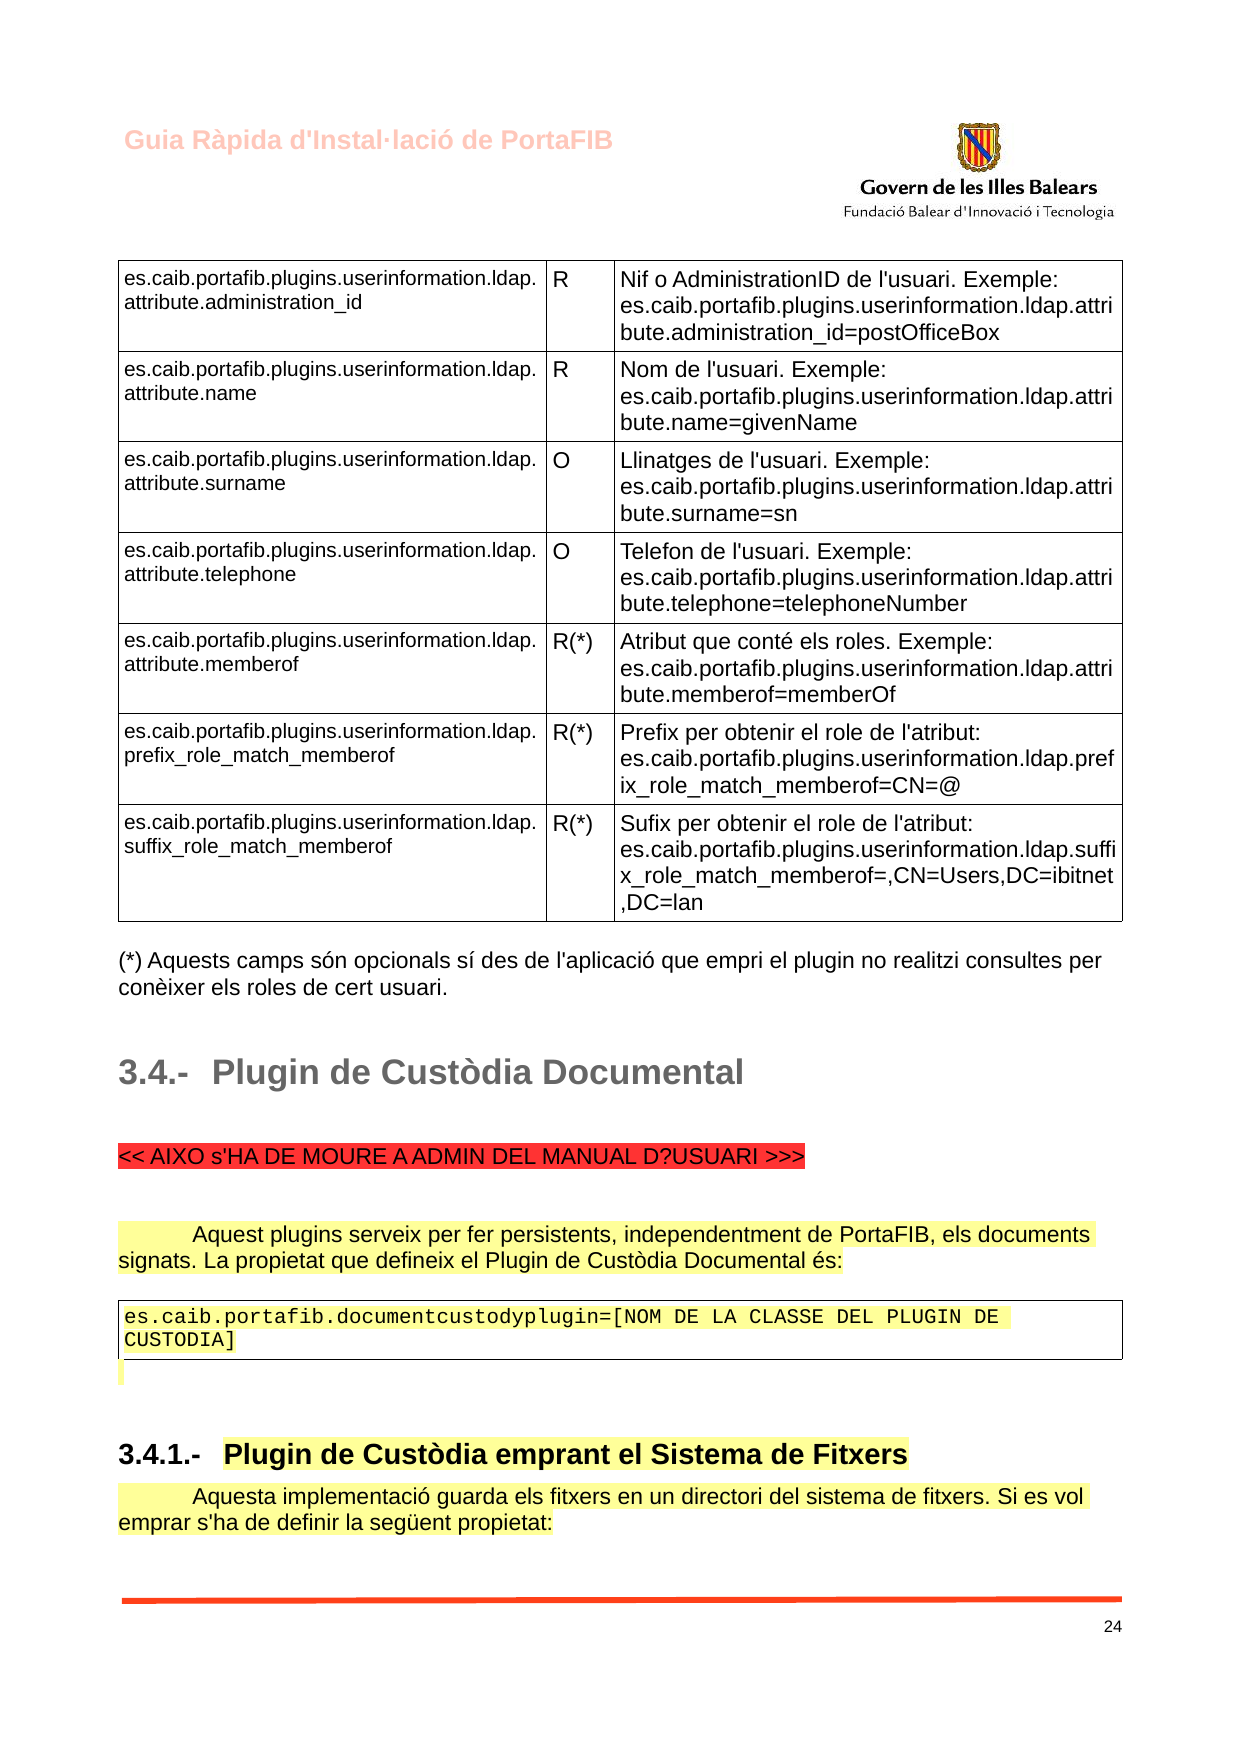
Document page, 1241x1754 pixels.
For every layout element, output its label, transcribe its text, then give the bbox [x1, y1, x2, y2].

picture [840, 123, 1117, 220]
table_cell R(*) [547, 805, 614, 921]
table_cell R [547, 352, 614, 441]
table_cell es.caib.portafib.plugins.userinformation.ldap.attribute.administration_id [119, 261, 546, 351]
table_cell Sufix per obtenir el role de l'atribut: es.caib.portafib.plugins.userinformation.ldap.suffix_role_match_memberof=,CN=Users,DC=ibitnet,DC=lan [615, 805, 1122, 921]
table_cell O [547, 442, 614, 532]
table_cell Prefix per obtenir el role de l'atribut: es.caib.portafib.plugins.userinformation.ldap.prefix_role_match_memberof=CN=@ [615, 714, 1122, 804]
table_cell es.caib.portafib.plugins.userinformation.ldap.attribute.telephone [119, 533, 546, 622]
table_cell es.caib.portafib.plugins.userinformation.ldap.attribute.name [119, 352, 546, 441]
table_cell es.caib.portafib.plugins.userinformation.ldap.attribute.memberof [119, 624, 546, 713]
table_cell es.caib.portafib.plugins.userinformation.ldap.attribute.surname [119, 442, 546, 532]
text Aquesta implementació guarda els fitxers en un directori del sistema de fitxers. Si es vol emprar s'ha de definir la següent propietat: [118, 1483, 1122, 1535]
table_cell Atribut que conté els roles. Exemple: es.caib.portafib.plugins.userinformation.ldap.attribute.memberof=memberOf [615, 624, 1122, 713]
table_cell O [547, 533, 614, 622]
text << AIXO s'HA DE MOURE A ADMIN DEL MANUAL D?USUARI >>> [118, 1143, 1122, 1169]
text (*) Aquests camps són opcionals sí des de l'aplicació que empri el plugin no realitzi consultes per conèixer els roles de cert usuari. [118, 947, 1122, 1000]
subtitle Plugin de Custòdia emprant el Sistema de Fitxers [118, 1437, 1122, 1470]
text Aquest plugins serveix per fer persistents, independentment de PortaFIB, els documents signats. La propietat que defineix el Plugin de Custòdia Documental és: [118, 1221, 1122, 1274]
table_header es.caib.portafib.documentcustodyplugin=[NOM DE LA CLASSE DEL PLUGIN DE CUSTODIA] [119, 1301, 1122, 1359]
table_cell es.caib.portafib.plugins.userinformation.ldap.suffix_role_match_memberof [119, 805, 546, 921]
table_cell R(*) [547, 714, 614, 804]
table_cell Telefon de l'usuari. Exemple: es.caib.portafib.plugins.userinformation.ldap.attribute.telephone=telephoneNumber [615, 533, 1122, 622]
table_cell Llinatges de l'usuari. Exemple: es.caib.portafib.plugins.userinformation.ldap.attribute.surname=sn [615, 442, 1122, 532]
table_cell Nif o AdministrationID de l'usuari. Exemple: es.caib.portafib.plugins.userinformation.ldap.attribute.administration_id=postOfficeBox [615, 261, 1122, 351]
table_cell R [547, 261, 614, 351]
table_cell R(*) [547, 624, 614, 713]
table_cell es.caib.portafib.plugins.userinformation.ldap.prefix_role_match_memberof [119, 714, 546, 804]
subtitle Plugin de Custòdia Documental [118, 1051, 1122, 1092]
table_cell Nom de l'usuari. Exemple: es.caib.portafib.plugins.userinformation.ldap.attribute.name=givenName [615, 352, 1122, 441]
